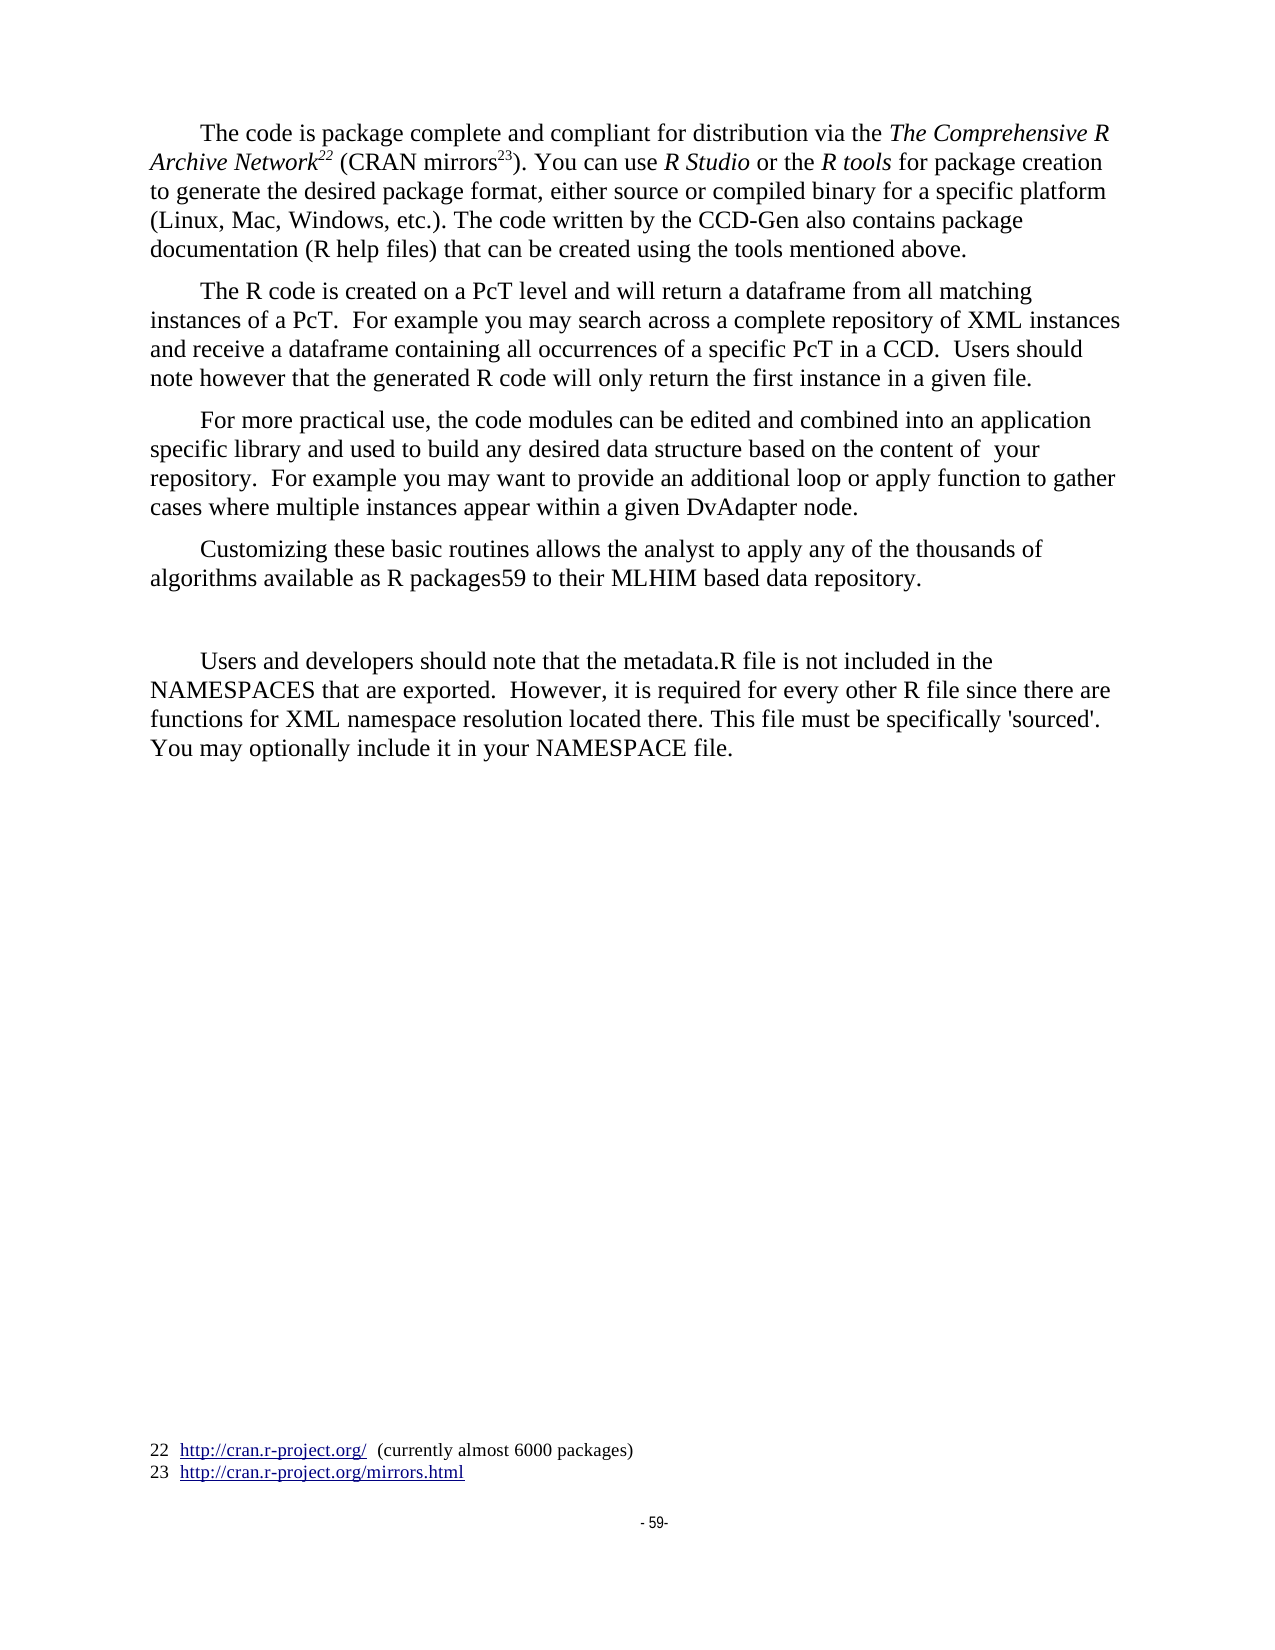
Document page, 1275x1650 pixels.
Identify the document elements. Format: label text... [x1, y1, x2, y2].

text The R code is created on a PcT level and will return a dataframe from all matching instances of a PcT. For example you may search across a complete repository of XML instances and receive a dataframe containing all occurrences of a specific PcT in a CCD. Users should note however that the generated R code will only return the first instance in a given file. [150, 276, 1125, 392]
text The code is package complete and compliant for distribution via the The Comprehensive R Archive Network (CRAN mirrors). You can use R Studio or the R tools for package creation to generate the desired package format, either source or compiled binary for a specific platform (Linux, Mac, Windows, etc.). The code written by the CCD-Gen also contains package documentation (R help files) that can be created using the tools mentioned above. [150, 118, 1125, 263]
text http://cran.r-project.org/ (currently almost 6000 packages) [150, 1439, 1125, 1461]
text Users and developers should note that the metadata.R file is not included in the NAMESPACES that are exported. However, it is required for every other R file since there are functions for XML namespace resolution located there. This file must be specifically 'sourced'. You may optionally include it in your NAMESPACE file. [150, 646, 1125, 762]
text Customizing these basic routines allows the analyst to apply any of the thousands of algorithms available as R packages55 to their MLHIM based data repository. [150, 533, 1125, 592]
text http://cran.r-project.org/mirrors.html [150, 1461, 1125, 1483]
text For more practical use, the code modules can be edited and combined into an application specific library and used to build any desired data structure based on the content of your repository. For example you may want to provide an additional loop or apply function to gather cases where multiple instances appear within a given DvAdapter node. [150, 405, 1125, 521]
